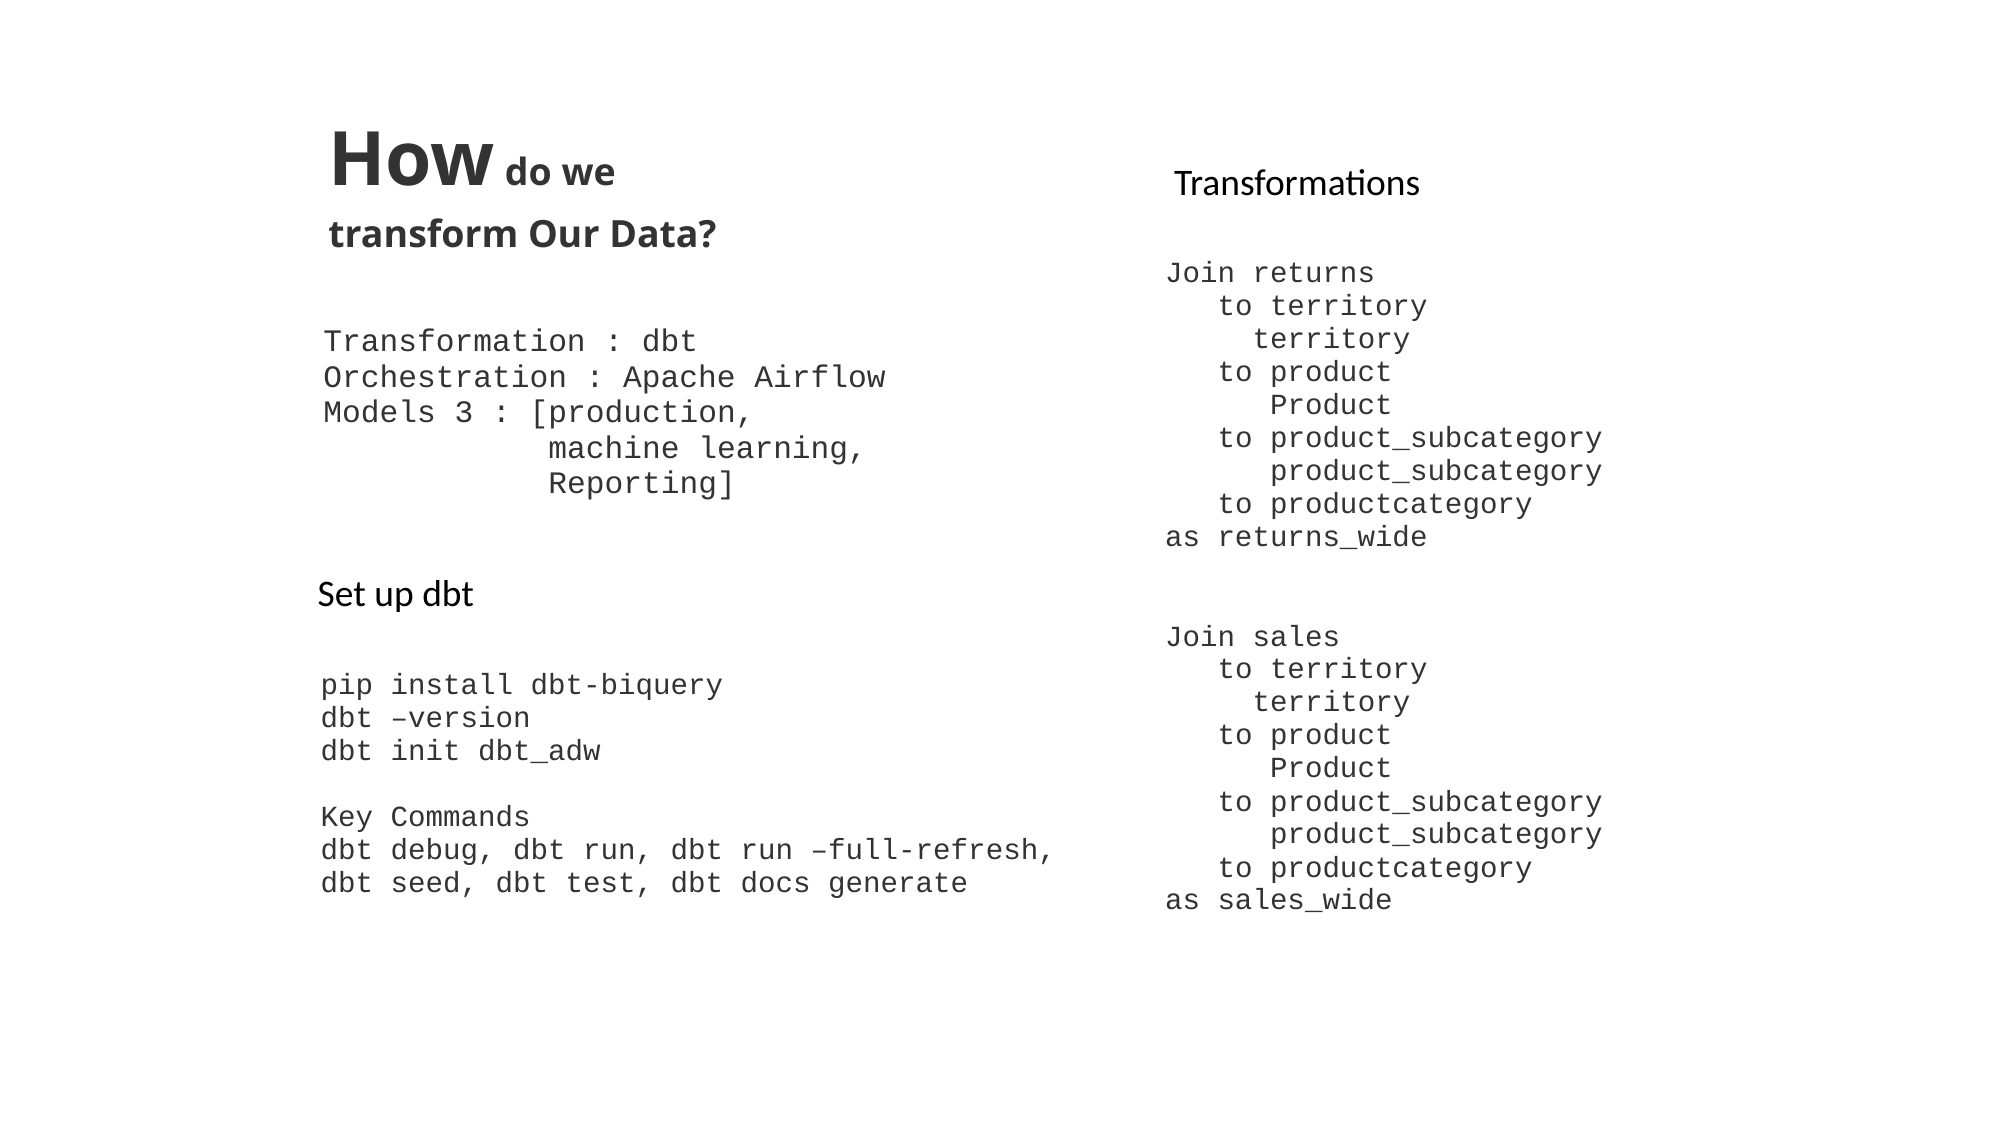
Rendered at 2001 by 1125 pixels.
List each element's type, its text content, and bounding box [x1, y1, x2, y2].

title How do we transform Our Data? [310, 0, 1701, 507]
text_box pip install dbt-biquery dbt –version dbt init dbt_adw Key Commands dbt debug, dbt run, dbt run –full-refresh, dbt seed, dbt test, dbt docs generate [305, 662, 1150, 1008]
text_box Transformation : dbt Orchestration : Apache Airflow Models 3 : [production, machine learning, Reporting] [308, 318, 1134, 662]
text_box Transformations [1159, 159, 1546, 226]
text_box Join returns to territory territory to product Product to product_subcategory product_subcategory to productcategory as returns_wide Join sales to territory territory to product Product to product_subcategory product_subcategory to productcategory as sales_wide [1150, 251, 2000, 1026]
text_box Set up dbt [302, 570, 789, 637]
